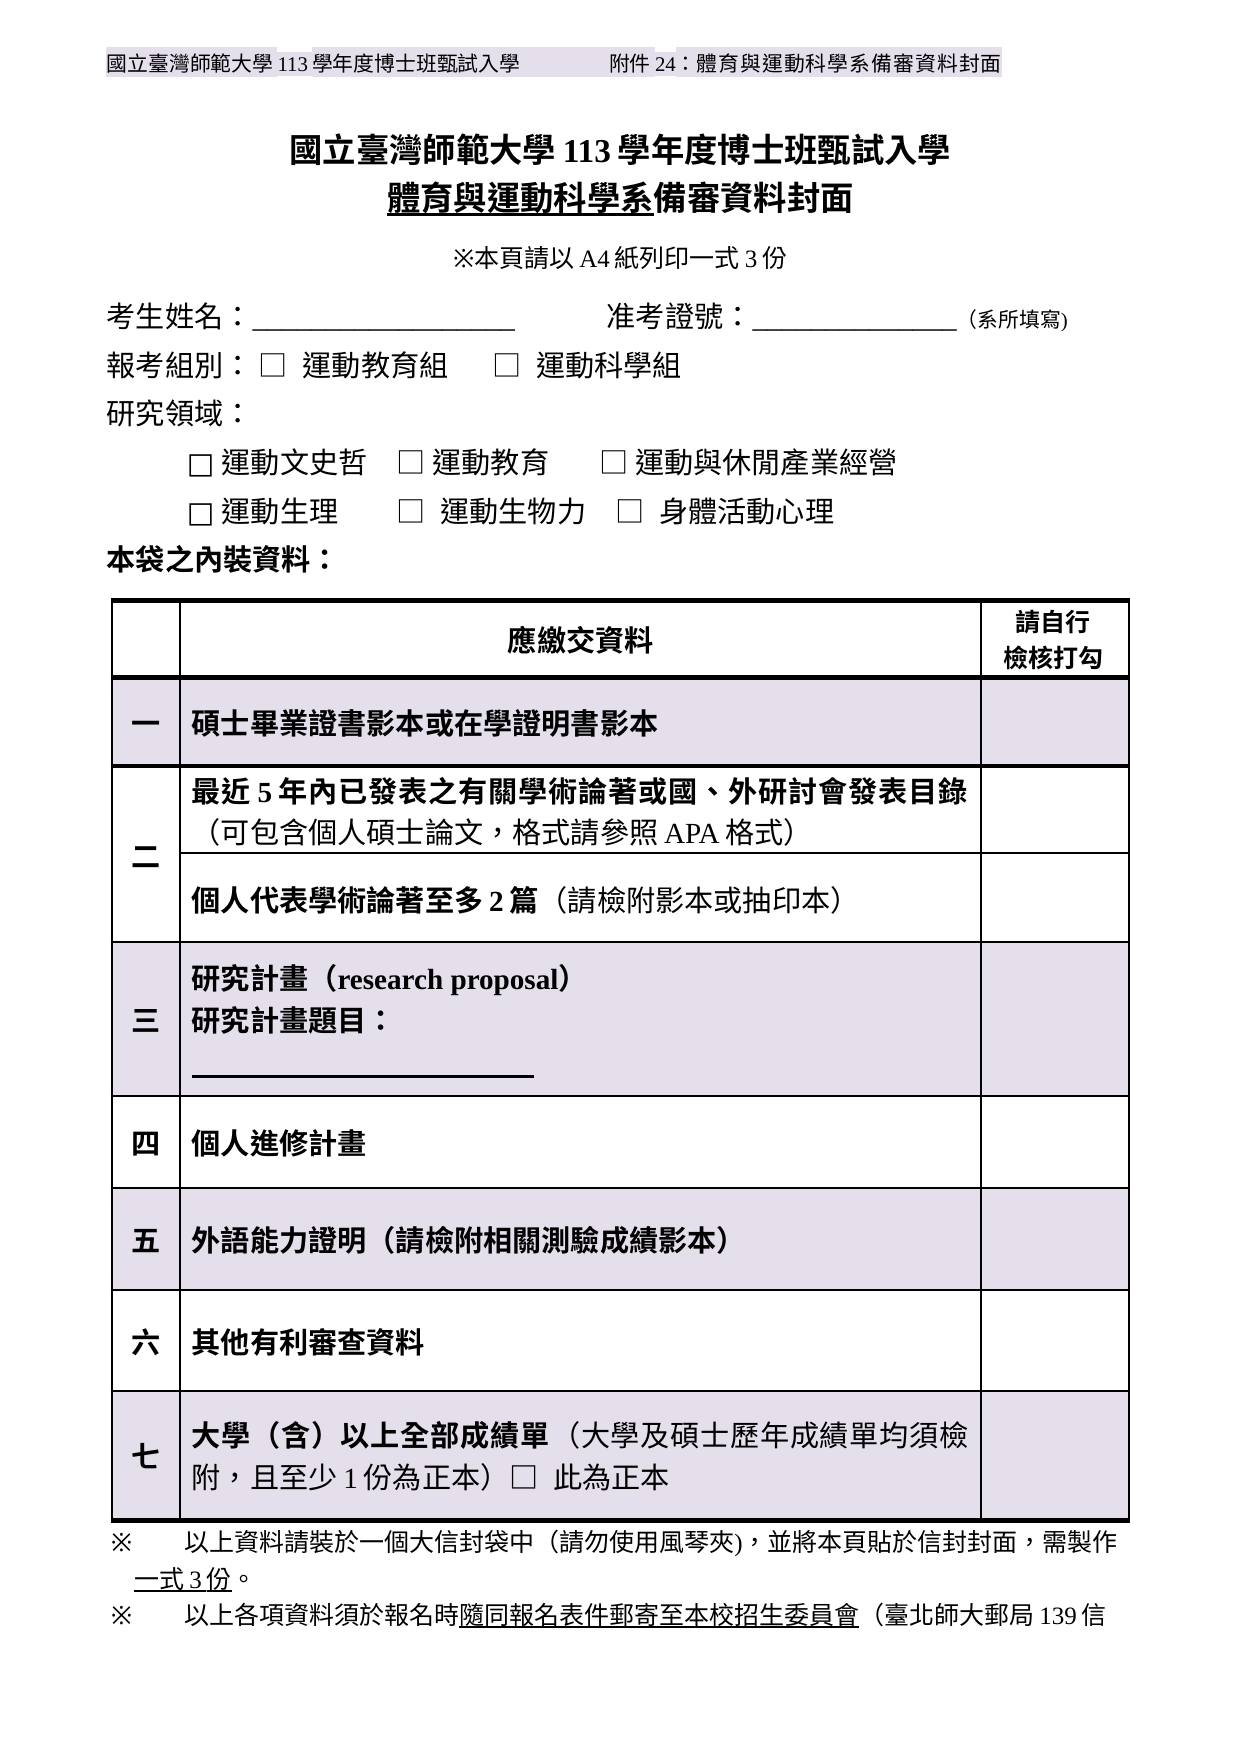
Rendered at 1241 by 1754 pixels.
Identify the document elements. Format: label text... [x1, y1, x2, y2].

text ※本頁請以A4紙列印一式3份 [106, 239, 1134, 275]
table_cell [982, 768, 1128, 852]
table_cell 一 [113, 680, 179, 764]
text 國立臺灣師範大學113學年度博士班甄試入學 [106, 124, 1134, 172]
table_cell 外語能力證明（請檢附相關測驗成績影本） [181, 1189, 980, 1289]
table_cell 三 [113, 943, 179, 1095]
table_cell 最近5年內已發表之有關學術論著或國、外研討會發表目錄（可包含個人碩士論文，格式請參照APA格式） [181, 768, 980, 852]
table_header [113, 603, 179, 675]
table_cell 個人代表學術論著至多2篇（請檢附影本或抽印本） [181, 854, 980, 941]
table_cell [982, 1291, 1128, 1390]
list 以上資料請裝於一個大信封袋中（請勿使用風琴夾)，並將本頁貼於信封封面，需製作一式3份。 [106, 1523, 1134, 1595]
table_cell [982, 680, 1128, 764]
table_header 應繳交資料 [181, 603, 980, 675]
table_cell [982, 1097, 1128, 1187]
table_cell 五 [113, 1189, 179, 1289]
table_cell 大學（含）以上全部成績單（大學及碩士歷年成績單均須檢附，且至少1份為正本）□ 此為正本 [181, 1392, 980, 1518]
table_cell 七 [113, 1392, 179, 1518]
table_cell 其他有利審查資料 [181, 1291, 980, 1390]
table_cell 六 [113, 1291, 179, 1390]
table_cell [982, 854, 1128, 941]
text 研究領域： [106, 391, 1134, 433]
table_cell 四 [113, 1097, 179, 1187]
table_cell [982, 1392, 1128, 1518]
text 考生姓名：__________________ 准考證號：______________（系所填寫) [106, 294, 1134, 336]
text 本袋之內裝資料： [106, 537, 1134, 579]
table_cell 個人進修計畫 [181, 1097, 980, 1187]
list 以上各項資料須於報名時隨同報名表件郵寄至本校招生委員會（臺北師大郵局139信 [106, 1595, 1134, 1632]
table_cell [982, 943, 1128, 1095]
text 體育與運動科學系備審資料封面 [106, 172, 1134, 220]
table_cell [982, 1189, 1128, 1289]
table_cell 研究計畫（research proposal） 研究計畫題目： [181, 943, 980, 1095]
text □ 運動生理 □ 運動生物力 □ 身體活動心理 [106, 488, 1134, 531]
table_cell 二 [113, 768, 179, 941]
text □ 運動文史哲 □ 運動教育 □ 運動與休閒產業經營 [106, 439, 1134, 482]
text 報考組別： □ 運動教育組 □ 運動科學組 [106, 342, 1134, 385]
table_header 請自行 檢核打勾 [982, 603, 1128, 675]
table_cell 碩士畢業證書影本或在學證明書影本 [181, 680, 980, 764]
